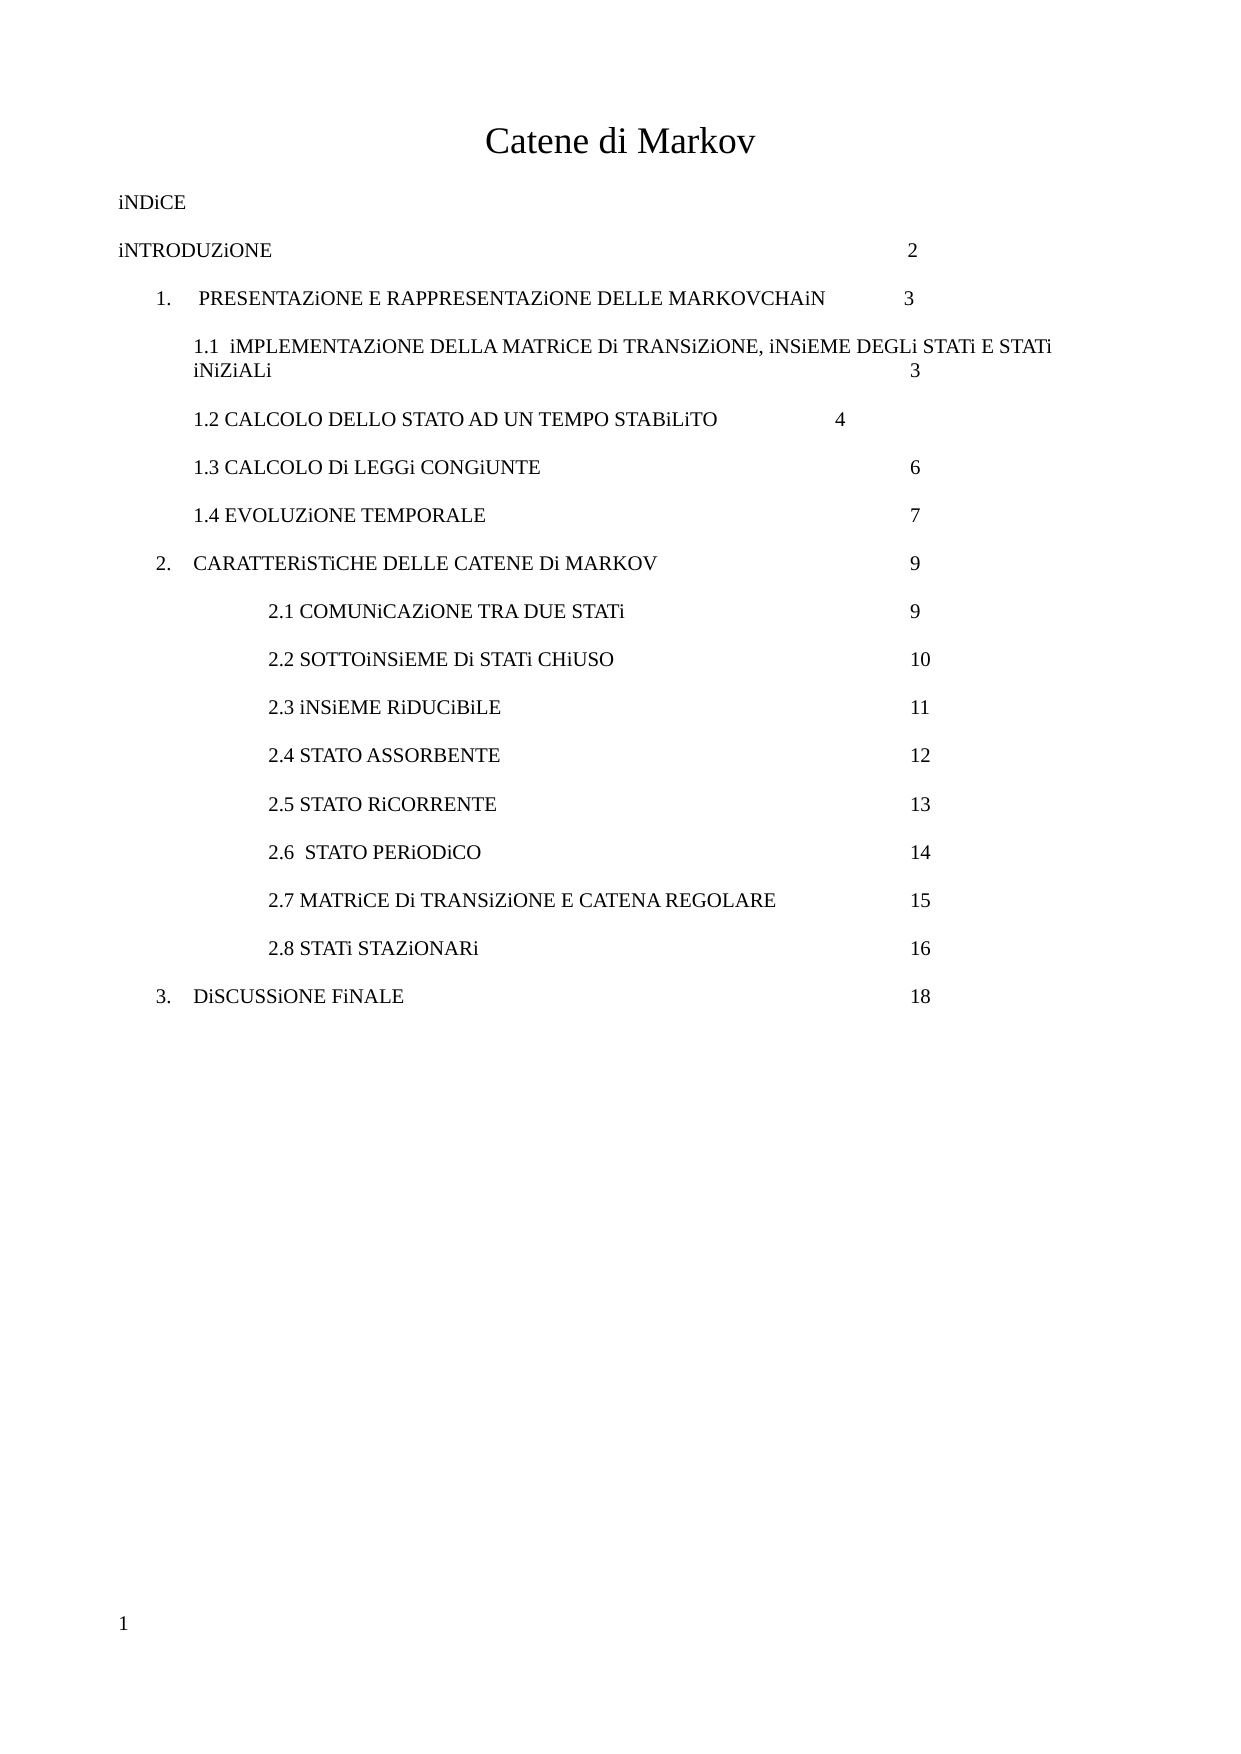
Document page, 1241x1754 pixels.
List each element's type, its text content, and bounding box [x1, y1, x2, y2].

list DiSCUSSiONE FiNALE 18 [156, 984, 1122, 1008]
list 2.4 STATO ASSORBENTE 12 [156, 743, 1122, 767]
list CARATTERiSTiCHE DELLE CATENE Di MARKOV 9 [156, 551, 1122, 575]
text iNDiCE [118, 190, 1122, 214]
text Catene di Markov [118, 118, 1122, 161]
list 1.2 CALCOLO DELLO STATO AD UN TEMPO STABiLiTO 4 [156, 407, 1122, 431]
list 2.5 STATO RiCORRENTE 13 [156, 792, 1122, 816]
list 2.8 STATi STAZiONARi 16 [156, 936, 1122, 960]
list 2.1 COMUNiCAZiONE TRA DUE STATi 9 [156, 599, 1122, 623]
list 2.2 SOTTOiNSiEME Di STATi CHiUSO 10 [156, 647, 1122, 671]
list 1.3 CALCOLO Di LEGGi CONGiUNTE 6 [156, 455, 1122, 479]
list PRESENTAZiONE E RAPPRESENTAZiONE DELLE MARKOVCHAiN 3 [156, 286, 1122, 310]
list 2.7 MATRiCE Di TRANSiZiONE E CATENA REGOLARE 15 [156, 888, 1122, 912]
list 2.3 iNSiEME RiDUCiBiLE 11 [156, 695, 1122, 719]
list 2.6 STATO PERiODiCO 14 [156, 840, 1122, 864]
list 1.1 iMPLEMENTAZiONE DELLA MATRiCE Di TRANSiZiONE, iNSiEME DEGLi STATi E STATi iNiZiALi 3 [156, 334, 1122, 382]
text iNTRODUZiONE 2 [118, 238, 1122, 262]
list 1.4 EVOLUZiONE TEMPORALE 7 [156, 503, 1122, 527]
